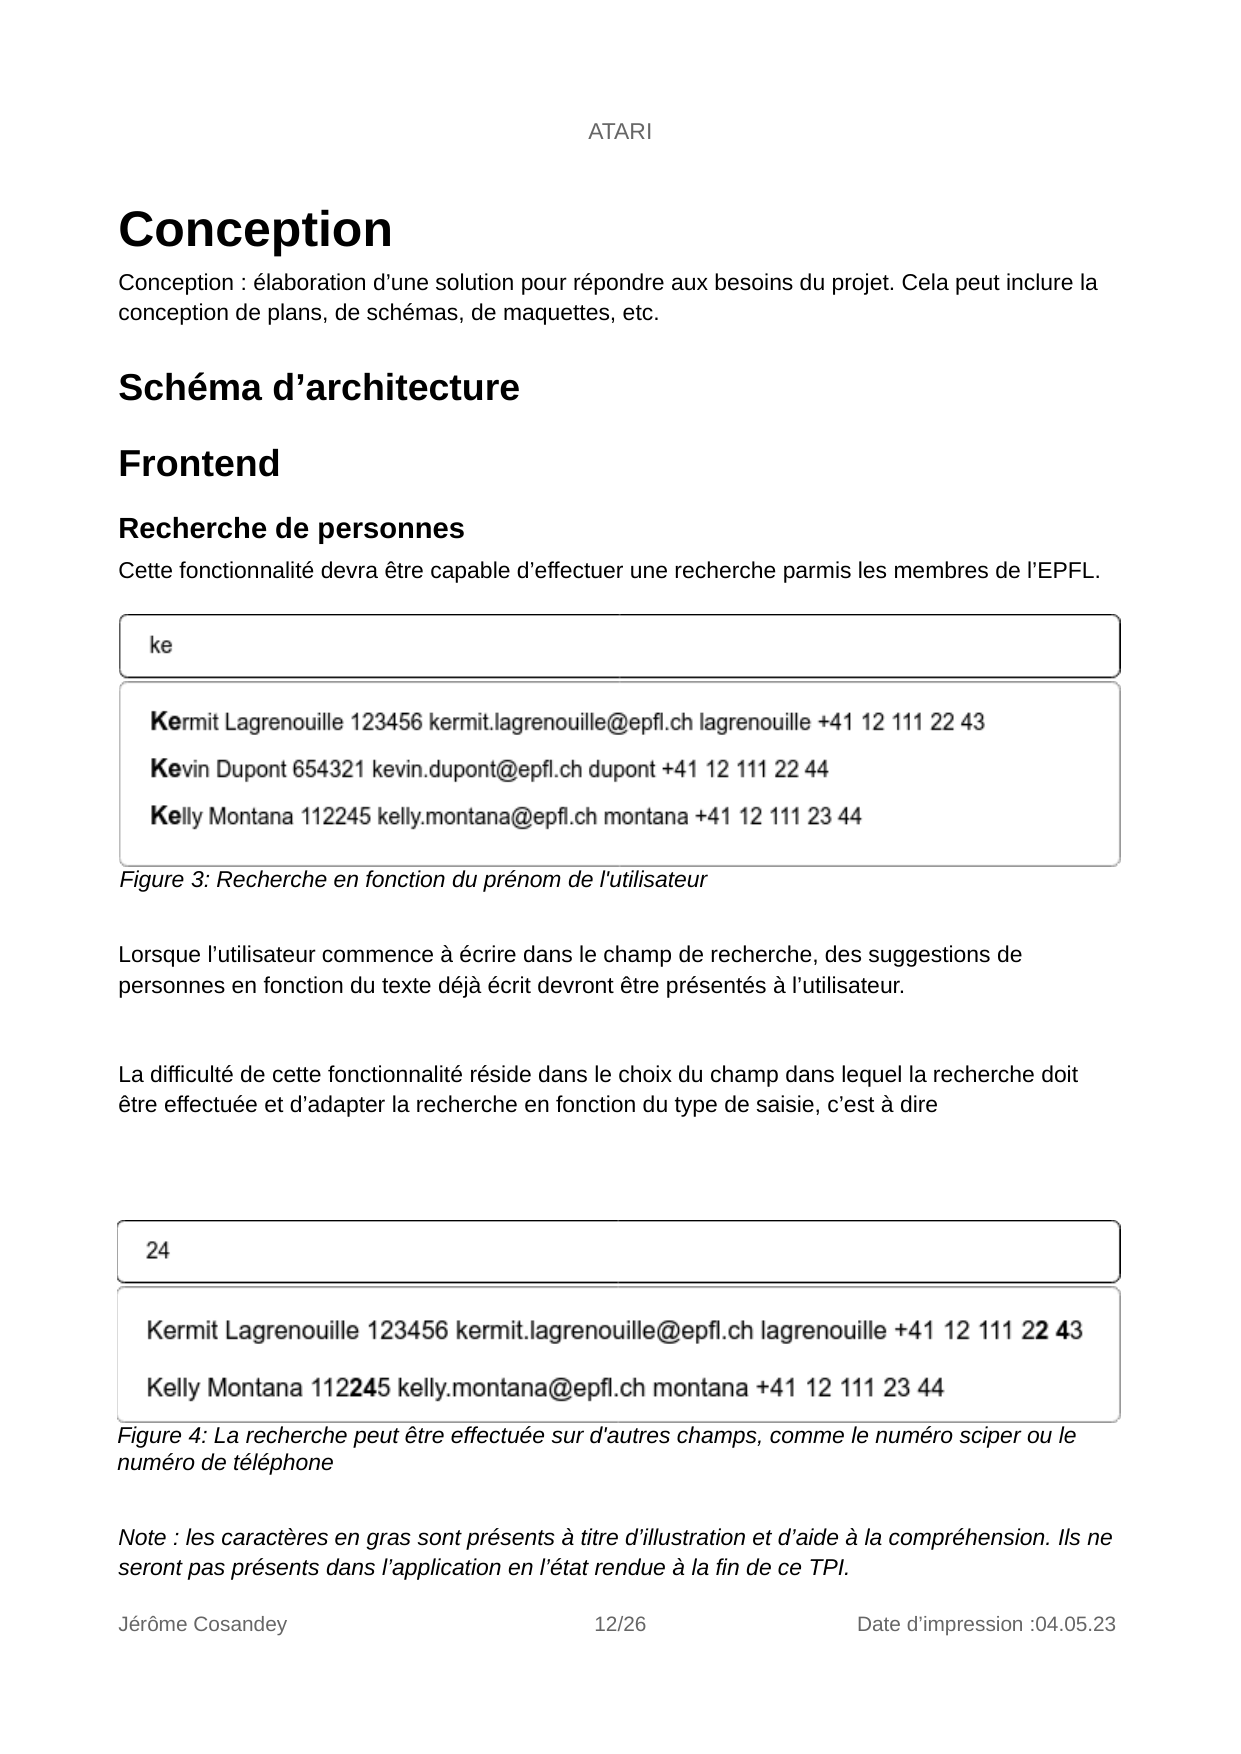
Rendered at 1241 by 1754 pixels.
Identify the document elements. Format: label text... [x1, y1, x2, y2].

subtitle Recherche de personnes [118, 511, 1122, 545]
subtitle Schéma d’architecture [118, 365, 1122, 408]
text Figure 3: Recherche en fonction du prénom de l'utilisateur [119, 867, 1121, 893]
text Note : les caractères en gras sont présents à titre d’illustration et d’aide à la compréhension. Ils ne seront pas présents dans l’application en l’état rendue à la fin de ce TPI. [118, 1524, 1122, 1580]
text Cette fonctionnalité devra être capable d’effectuer une recherche parmis les membres de l’EPFL. [118, 557, 1122, 584]
subtitle Conception [118, 199, 1122, 256]
text Lorsque l’utilisateur commence à écrire dans le champ de recherche, des suggestions de personnes en fonction du texte déjà écrit devront être présentés à l’utilisateur. [118, 941, 1122, 998]
text Figure 4: La recherche peut être effectuée sur d'autres champs, comme le numéro sciper ou le numéro de téléphone [117, 1423, 1121, 1475]
text La difficulté de cette fonctionnalité réside dans le choix du champ dans lequel la recherche doit être effectuée et d’adapter la recherche en fonction du type de saisie, c’est à dire [118, 1061, 1122, 1118]
picture [117, 1220, 1121, 1423]
picture [119, 614, 1121, 867]
text Conception : élaboration d’une solution pour répondre aux besoins du projet. Cela peut inclure la conception de plans, de schémas, de maquettes, etc. [118, 269, 1122, 326]
subtitle Frontend [118, 441, 1122, 484]
